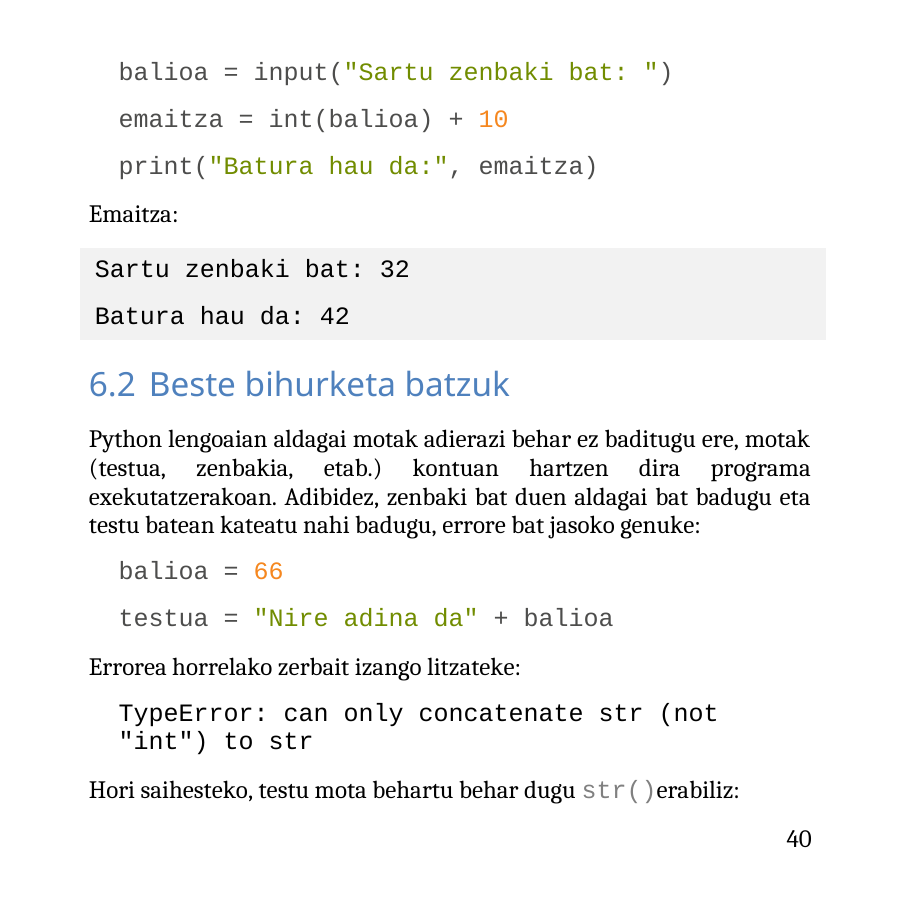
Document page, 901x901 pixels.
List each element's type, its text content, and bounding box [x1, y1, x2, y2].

text balioa = input("Sartu zenbaki bat: ") [118, 59, 811, 87]
text balioa = 66 [118, 559, 811, 587]
text TypeError: can only concatenate str (not "int") to str [118, 700, 811, 757]
text print("Batura hau da:", emaitza) [118, 153, 811, 182]
subtitle Beste bihurketa batzuk [89, 361, 811, 406]
text Errorea horrelako zerbait izango litzateke: [89, 653, 811, 682]
text Hori saihesteko, testu mota behartu behar dugu str()erabiliz: [89, 776, 811, 806]
text Python lengoaian aldagai motak adierazi behar ez baditugu ere, motak (testua, zenbakia, etab.) kontuan hartzen dira programa exekutatzerakoan. Adibidez, zenbaki bat duen aldagai bat badugu eta testu batean kateatu nahi badugu, errore bat jasoko genuke: [89, 425, 811, 540]
text Emaitza: [89, 200, 811, 229]
text Batura hau da: 42 [86, 295, 820, 334]
text emaitza = int(balioa) + 10 [118, 106, 811, 134]
text Sartu zenbaki bat: 32 [86, 254, 820, 284]
text testua = "Nire adina da" + balioa [118, 606, 811, 634]
